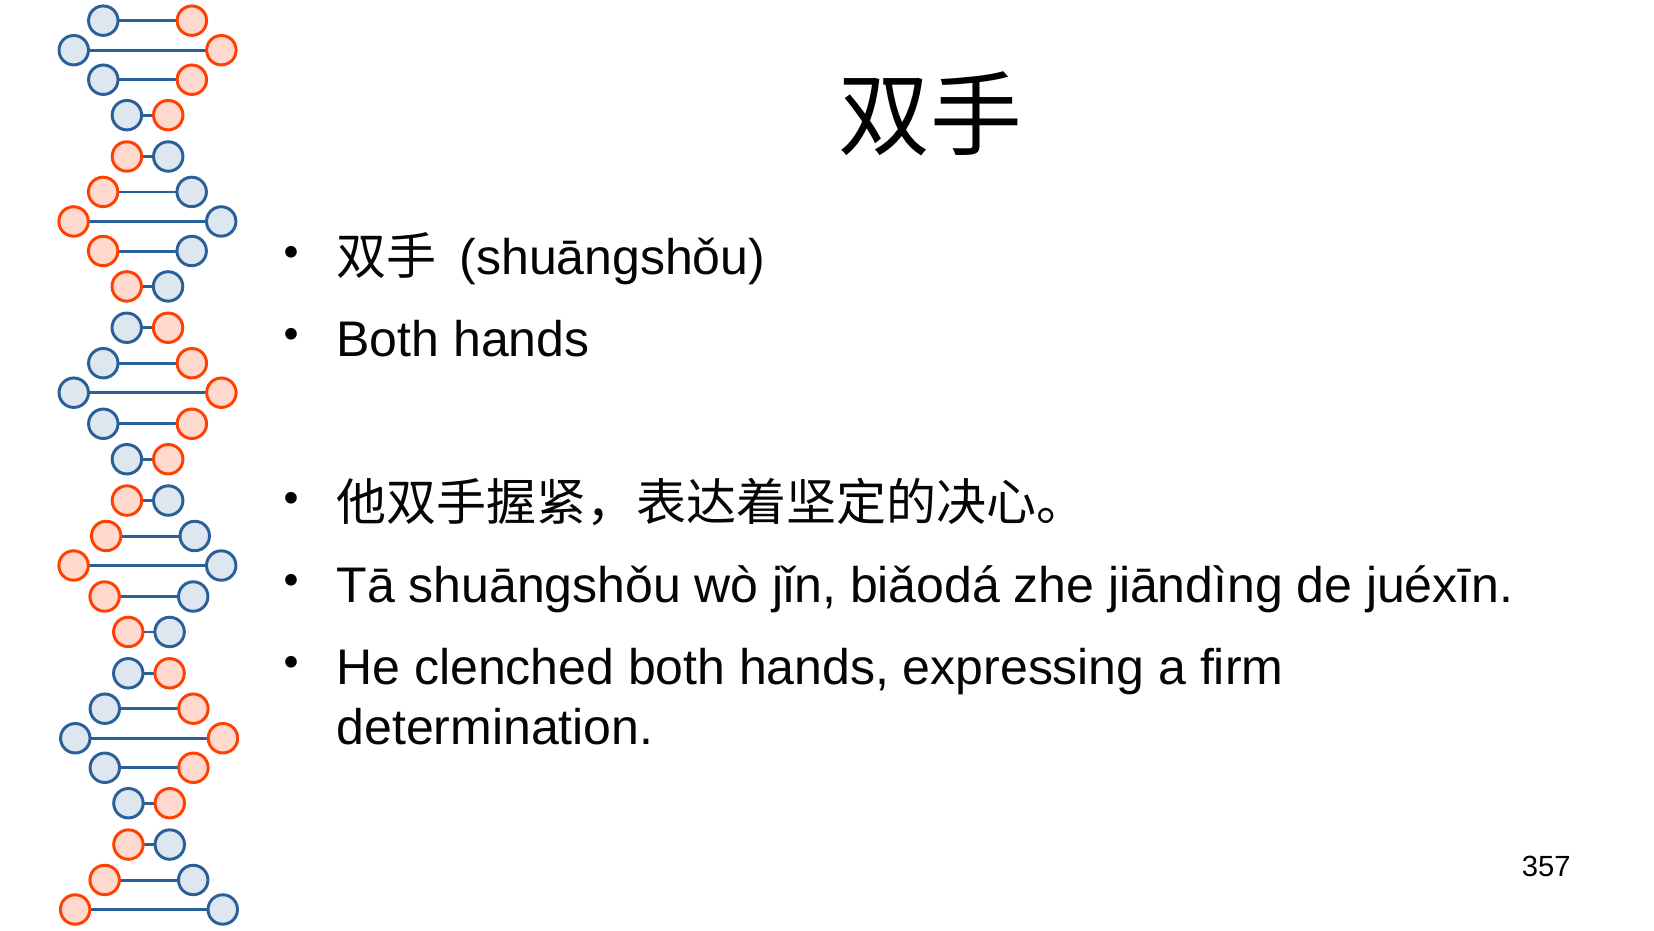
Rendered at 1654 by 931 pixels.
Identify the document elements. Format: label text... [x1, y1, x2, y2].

title 双手 [265, 35, 1595, 189]
list 双手 (shuāngshǒu) Both hands 他双手握紧，表达着坚定的决心。 Tā shuāngshǒu wò jǐn, biǎodá zhe jiāndìng de juéxīn. He clenched both hands, expressing a firm determination. [265, 224, 1595, 764]
